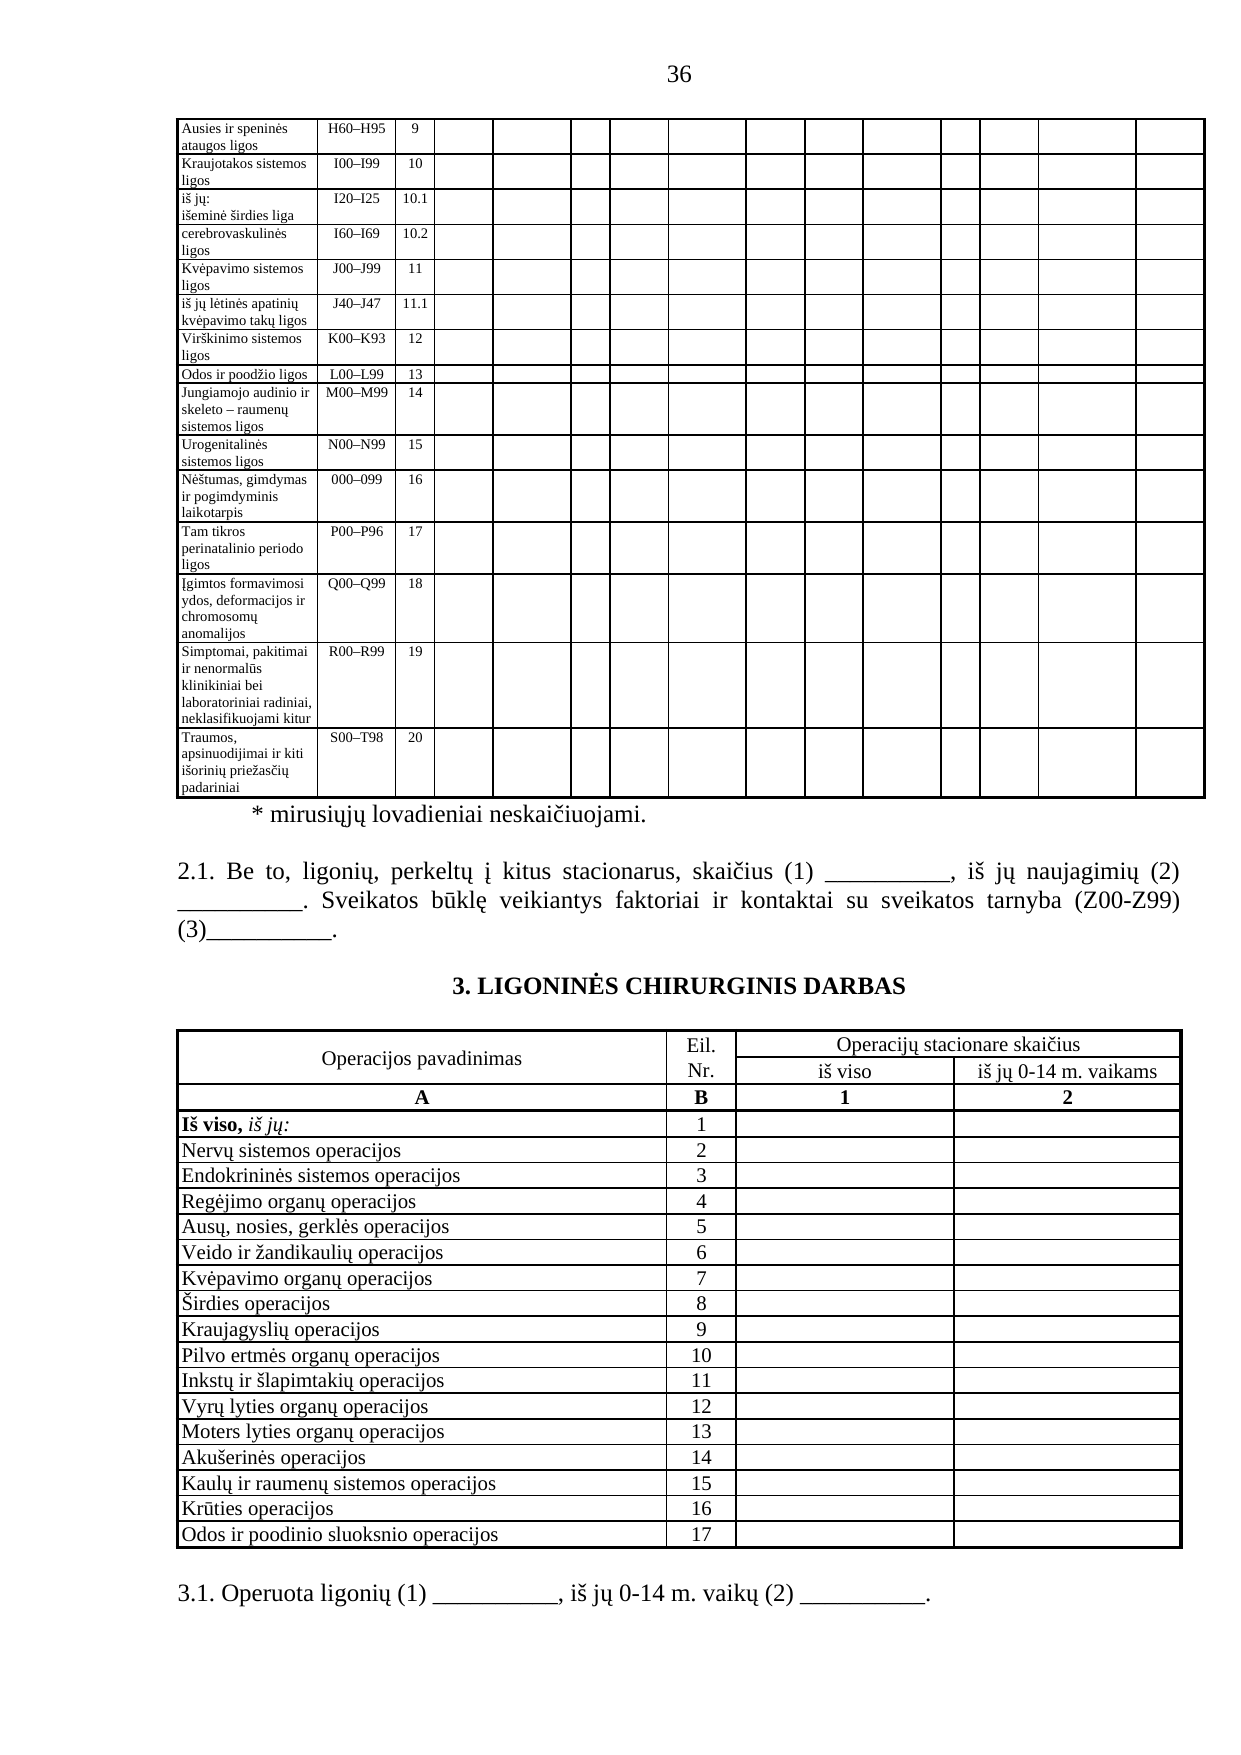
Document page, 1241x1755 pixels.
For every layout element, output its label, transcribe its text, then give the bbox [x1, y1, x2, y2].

table_cell [494, 575, 570, 642]
table_cell 9 [396, 120, 434, 153]
table_cell 7 [667, 1266, 735, 1290]
table_cell [942, 260, 979, 294]
table_cell [1137, 729, 1203, 796]
table_cell iš jų 0-14 m. vaikams [955, 1058, 1179, 1083]
table_cell iš jų: išeminė širdies liga [179, 190, 317, 223]
table_cell [737, 1471, 953, 1495]
table_cell [942, 384, 979, 434]
table_cell 9 [667, 1317, 735, 1341]
table_cell [864, 120, 940, 153]
table_cell [955, 1522, 1179, 1546]
table_header Eil. Nr. [667, 1032, 735, 1083]
table_cell Ausies ir speninės ataugos ligos [179, 120, 317, 153]
table_cell [955, 1420, 1179, 1443]
table_cell [572, 330, 609, 364]
table_cell [611, 260, 668, 294]
table_cell [981, 260, 1038, 294]
table_cell [955, 1368, 1179, 1392]
table_cell [669, 471, 745, 521]
table_cell [864, 366, 940, 382]
table_cell [494, 366, 570, 382]
table_cell Ausų, nosies, gerklės operacijos [179, 1215, 666, 1238]
table_cell 14 [667, 1445, 735, 1469]
table_cell 15 [667, 1471, 735, 1495]
table_cell 17 [396, 523, 434, 573]
text 2.1. Be to, ligonių, perkeltų į kitus stacionarus, skaičius (1) __________, iš jų naujagimių (2) __________. Sveikatos būklę veikiantys faktoriai ir kontaktai su sveikatos tarnyba (Z00-Z99) (3)__________. [177, 856, 1181, 942]
table_cell [435, 471, 492, 521]
table_cell [435, 575, 492, 642]
table_cell [981, 225, 1038, 258]
table_cell [864, 523, 940, 573]
table_cell [864, 295, 940, 329]
table_cell Kaulų ir raumenų sistemos operacijos [179, 1471, 666, 1495]
table_cell 2 [955, 1085, 1179, 1109]
table_cell Įgimtos formavimosi ydos, deformacijos ir chromosomų anomalijos [179, 575, 317, 642]
table_cell [747, 190, 804, 223]
table_cell 11.1 [396, 295, 434, 329]
table_cell I00–I99 [318, 155, 395, 188]
table_cell [611, 225, 668, 258]
table_cell [737, 1420, 953, 1443]
table_cell [737, 1291, 953, 1315]
table_cell [1039, 436, 1135, 469]
table_cell 16 [396, 471, 434, 521]
table_cell Traumos, apsinuodijimai ir kiti išorinių priežasčių padariniai [179, 729, 317, 796]
table_cell [1039, 523, 1135, 573]
table_cell [435, 729, 492, 796]
table_cell Odos ir poodinio sluoksnio operacijos [179, 1522, 666, 1546]
table_cell Tam tikros perinatalinio periodo ligos [179, 523, 317, 573]
table_cell [806, 384, 862, 434]
table_cell [669, 120, 745, 153]
table_cell [611, 384, 668, 434]
table_cell 1 [667, 1112, 735, 1136]
table_cell [669, 575, 745, 642]
table_cell [1137, 384, 1203, 434]
table_cell [1137, 523, 1203, 573]
table_cell Nervų sistemos operacijos [179, 1138, 666, 1162]
table_cell Moters lyties organų operacijos [179, 1420, 666, 1443]
table_cell 15 [396, 436, 434, 469]
table_cell [955, 1496, 1179, 1520]
table_cell [669, 366, 745, 382]
table_cell [737, 1189, 953, 1213]
table_cell Jungiamojo audinio ir skeleto – raumenų sistemos ligos [179, 384, 317, 434]
table_cell [669, 295, 745, 329]
table_cell Vyrų lyties organų operacijos [179, 1394, 666, 1418]
table_cell [737, 1163, 953, 1187]
table_cell [494, 190, 570, 223]
table_cell [981, 436, 1038, 469]
table_cell [864, 436, 940, 469]
table_cell [942, 436, 979, 469]
table_cell I20–I25 [318, 190, 395, 223]
table_cell [435, 155, 492, 188]
table_cell Kvėpavimo sistemos ligos [179, 260, 317, 294]
table_cell [981, 120, 1038, 153]
table_cell J00–J99 [318, 260, 395, 294]
table_cell [494, 225, 570, 258]
table_cell Iš viso, iš jų: [179, 1112, 666, 1136]
table_cell 11 [396, 260, 434, 294]
text * mirusiųjų lovadieniai neskaičiuojami. [177, 799, 1181, 827]
table_cell [669, 384, 745, 434]
table_cell [1137, 120, 1203, 153]
table_cell [1137, 643, 1203, 727]
table_cell [611, 729, 668, 796]
table_cell [669, 436, 745, 469]
table_cell [669, 225, 745, 258]
table_cell [494, 330, 570, 364]
table_cell [806, 295, 862, 329]
table_cell [955, 1394, 1179, 1418]
table_cell H60–H95 [318, 120, 395, 153]
table_cell 18 [396, 575, 434, 642]
table_cell [806, 523, 862, 573]
table_cell [864, 225, 940, 258]
table_cell [955, 1189, 1179, 1213]
table_cell [1039, 120, 1135, 153]
table_cell [806, 436, 862, 469]
table_cell [942, 295, 979, 329]
table_cell [864, 260, 940, 294]
table_cell Urogenitalinės sistemos ligos [179, 436, 317, 469]
table_cell [669, 260, 745, 294]
table_cell K00–K93 [318, 330, 395, 364]
table_cell [1137, 575, 1203, 642]
table_cell [1039, 575, 1135, 642]
table_cell [1137, 295, 1203, 329]
table_cell Akušerinės operacijos [179, 1445, 666, 1469]
table_cell [1039, 643, 1135, 727]
table_cell [747, 225, 804, 258]
table_cell [1137, 155, 1203, 188]
table_cell [494, 729, 570, 796]
table_cell [981, 523, 1038, 573]
table_cell [747, 330, 804, 364]
table_cell [955, 1138, 1179, 1162]
table_cell Kraujagyslių operacijos [179, 1317, 666, 1341]
table_cell [806, 330, 862, 364]
table_cell 12 [396, 330, 434, 364]
table_cell 14 [396, 384, 434, 434]
table_cell [1039, 729, 1135, 796]
table_cell [572, 260, 609, 294]
table_cell [572, 643, 609, 727]
table_cell [806, 190, 862, 223]
table_cell Regėjimo organų operacijos [179, 1189, 666, 1213]
table_cell 20 [396, 729, 434, 796]
table_cell [955, 1163, 1179, 1187]
table_cell [864, 471, 940, 521]
table_cell Virškinimo sistemos ligos [179, 330, 317, 364]
table_cell [611, 643, 668, 727]
table_cell Pilvo ertmės organų operacijos [179, 1343, 666, 1367]
table_cell [435, 384, 492, 434]
table_cell S00–T98 [318, 729, 395, 796]
table_cell P00–P96 [318, 523, 395, 573]
table_cell J40–J47 [318, 295, 395, 329]
table_cell [942, 729, 979, 796]
table_cell [864, 155, 940, 188]
table_cell iš jų lėtinės apatinių kvėpavimo takų ligos [179, 295, 317, 329]
table_cell 10 [667, 1343, 735, 1367]
table_cell [494, 295, 570, 329]
table_cell [806, 155, 862, 188]
table_cell [669, 190, 745, 223]
table_cell [611, 190, 668, 223]
table_cell [1039, 366, 1135, 382]
table_cell [669, 729, 745, 796]
table_cell [737, 1215, 953, 1238]
table_cell Kraujotakos sistemos ligos [179, 155, 317, 188]
table_cell 12 [667, 1394, 735, 1418]
table_cell M00–M99 [318, 384, 395, 434]
table_cell [864, 729, 940, 796]
table_cell [806, 471, 862, 521]
table_cell [806, 120, 862, 153]
table_cell [611, 295, 668, 329]
table_cell L00–L99 [318, 366, 395, 382]
table_cell [737, 1317, 953, 1341]
table_cell [806, 643, 862, 727]
table_cell [435, 436, 492, 469]
table_cell [747, 295, 804, 329]
table_cell 10.1 [396, 190, 434, 223]
table_cell [494, 471, 570, 521]
table_cell [981, 575, 1038, 642]
table_cell [494, 260, 570, 294]
table_cell [1137, 330, 1203, 364]
table_cell 13 [396, 366, 434, 382]
table_cell [435, 120, 492, 153]
table_cell Simptomai, pakitimai ir nenormalūs klinikiniai bei laboratoriniai radiniai, neklasifikuojami kitur [179, 643, 317, 727]
table_cell N00–N99 [318, 436, 395, 469]
table_cell [981, 190, 1038, 223]
table_cell [864, 190, 940, 223]
table_cell [611, 471, 668, 521]
table_cell [942, 330, 979, 364]
table_cell [669, 155, 745, 188]
table_cell [435, 643, 492, 727]
table_cell [611, 155, 668, 188]
table_cell Odos ir poodžio ligos [179, 366, 317, 382]
table_cell [572, 155, 609, 188]
table_cell [942, 190, 979, 223]
table_header Operacijų stacionare skaičius [737, 1032, 1179, 1056]
table_cell [806, 260, 862, 294]
table_cell [1137, 436, 1203, 469]
table_cell [806, 225, 862, 258]
table_cell [611, 436, 668, 469]
table_cell [864, 384, 940, 434]
table_cell Širdies operacijos [179, 1291, 666, 1315]
table_cell [1039, 190, 1135, 223]
table_cell [747, 366, 804, 382]
table_cell [611, 366, 668, 382]
table_cell [747, 523, 804, 573]
table_cell 19 [396, 643, 434, 727]
table_cell [942, 120, 979, 153]
table_cell [806, 575, 862, 642]
table_cell [572, 575, 609, 642]
table_cell [864, 330, 940, 364]
table_cell [981, 384, 1038, 434]
table_cell Nėštumas, gimdymas ir pogimdyminis laikotarpis [179, 471, 317, 521]
table_cell [747, 155, 804, 188]
table_cell [572, 523, 609, 573]
text 3. LIGONINĖS CHIRURGINIS DARBAS [177, 971, 1181, 1000]
table_cell [435, 260, 492, 294]
table_cell 17 [667, 1522, 735, 1546]
table_cell [572, 436, 609, 469]
table_cell [747, 120, 804, 153]
table_cell Kvėpavimo organų operacijos [179, 1266, 666, 1290]
table_cell [1039, 471, 1135, 521]
table_cell [1137, 260, 1203, 294]
table_cell [494, 523, 570, 573]
table_cell [747, 384, 804, 434]
table_cell [864, 575, 940, 642]
table_cell [955, 1291, 1179, 1315]
table_cell 8 [667, 1291, 735, 1315]
table_cell [747, 575, 804, 642]
table_cell [611, 523, 668, 573]
table_cell [435, 225, 492, 258]
table_cell [737, 1138, 953, 1162]
table_cell [942, 471, 979, 521]
table_cell [955, 1471, 1179, 1495]
table_cell [1137, 471, 1203, 521]
table_cell [955, 1317, 1179, 1341]
table_cell [1137, 225, 1203, 258]
table_cell 10.2 [396, 225, 434, 258]
table_cell 1 [737, 1085, 953, 1109]
table_cell 4 [667, 1189, 735, 1213]
table_cell [737, 1522, 953, 1546]
table_cell [435, 190, 492, 223]
table_cell [737, 1112, 953, 1136]
table_cell [747, 643, 804, 727]
table_cell [737, 1496, 953, 1520]
table_cell 6 [667, 1240, 735, 1264]
table_cell Q00–Q99 [318, 575, 395, 642]
table_cell [737, 1368, 953, 1392]
table_cell [611, 330, 668, 364]
table_cell [1039, 295, 1135, 329]
table_cell [669, 330, 745, 364]
table_cell [572, 384, 609, 434]
table_cell [1137, 190, 1203, 223]
table_cell [435, 330, 492, 364]
text 3.1. Operuota ligonių (1) __________, iš jų 0-14 m. vaikų (2) __________. [177, 1578, 1181, 1607]
table_cell [747, 436, 804, 469]
table_cell [1039, 330, 1135, 364]
table_cell 3 [667, 1163, 735, 1187]
table_cell [435, 295, 492, 329]
table_cell [572, 295, 609, 329]
table_cell [955, 1445, 1179, 1469]
table_cell [955, 1240, 1179, 1264]
table_cell [864, 643, 940, 727]
table_cell [494, 120, 570, 153]
table_cell [955, 1343, 1179, 1367]
table_cell [737, 1343, 953, 1367]
table_cell [494, 155, 570, 188]
table_cell [572, 225, 609, 258]
table_cell iš viso [737, 1058, 953, 1083]
table_cell [737, 1394, 953, 1418]
table_header Operacijos pavadinimas [179, 1032, 666, 1083]
table_cell [494, 643, 570, 727]
table_cell A [179, 1085, 666, 1109]
table_cell [955, 1112, 1179, 1136]
table_cell [747, 260, 804, 294]
table_cell [981, 330, 1038, 364]
table_cell [572, 471, 609, 521]
table_cell [572, 729, 609, 796]
table_cell [806, 366, 862, 382]
table_cell [942, 155, 979, 188]
table_cell Endokrininės sistemos operacijos [179, 1163, 666, 1187]
table_cell [981, 729, 1038, 796]
table_cell [1039, 384, 1135, 434]
table_cell [494, 384, 570, 434]
table_cell 11 [667, 1368, 735, 1392]
table_cell [572, 120, 609, 153]
table_cell cerebrovaskulinės ligos [179, 225, 317, 258]
table_cell [737, 1445, 953, 1469]
table_cell [494, 436, 570, 469]
table_cell [981, 643, 1038, 727]
table_cell [669, 643, 745, 727]
table_cell [747, 729, 804, 796]
table_cell [1137, 366, 1203, 382]
table_cell I60–I69 [318, 225, 395, 258]
table_cell [1039, 155, 1135, 188]
table_cell [1039, 260, 1135, 294]
table_cell [942, 523, 979, 573]
table_cell [942, 575, 979, 642]
table_cell [1039, 225, 1135, 258]
table_cell [747, 471, 804, 521]
table_cell 000–099 [318, 471, 395, 521]
table_cell [611, 120, 668, 153]
table_cell [955, 1266, 1179, 1290]
table_cell [737, 1240, 953, 1264]
table_cell 10 [396, 155, 434, 188]
table_cell [981, 471, 1038, 521]
table_cell [572, 366, 609, 382]
table_cell Veido ir žandikaulių operacijos [179, 1240, 666, 1264]
table_cell [981, 366, 1038, 382]
table_cell [981, 155, 1038, 188]
table_cell [955, 1215, 1179, 1238]
table_cell [942, 366, 979, 382]
table_cell Inkstų ir šlapimtakių operacijos [179, 1368, 666, 1392]
table_cell [942, 225, 979, 258]
table_cell [435, 523, 492, 573]
table_cell Krūties operacijos [179, 1496, 666, 1520]
table_cell [737, 1266, 953, 1290]
table_cell 13 [667, 1420, 735, 1443]
table_cell [669, 523, 745, 573]
table_cell 2 [667, 1138, 735, 1162]
table_cell [435, 366, 492, 382]
table_cell [806, 729, 862, 796]
table_cell [981, 295, 1038, 329]
table_cell R00–R99 [318, 643, 395, 727]
table_cell [942, 643, 979, 727]
table_cell [572, 190, 609, 223]
table_cell 5 [667, 1215, 735, 1238]
table_cell B [667, 1085, 735, 1109]
table_cell [611, 575, 668, 642]
table_cell 16 [667, 1496, 735, 1520]
